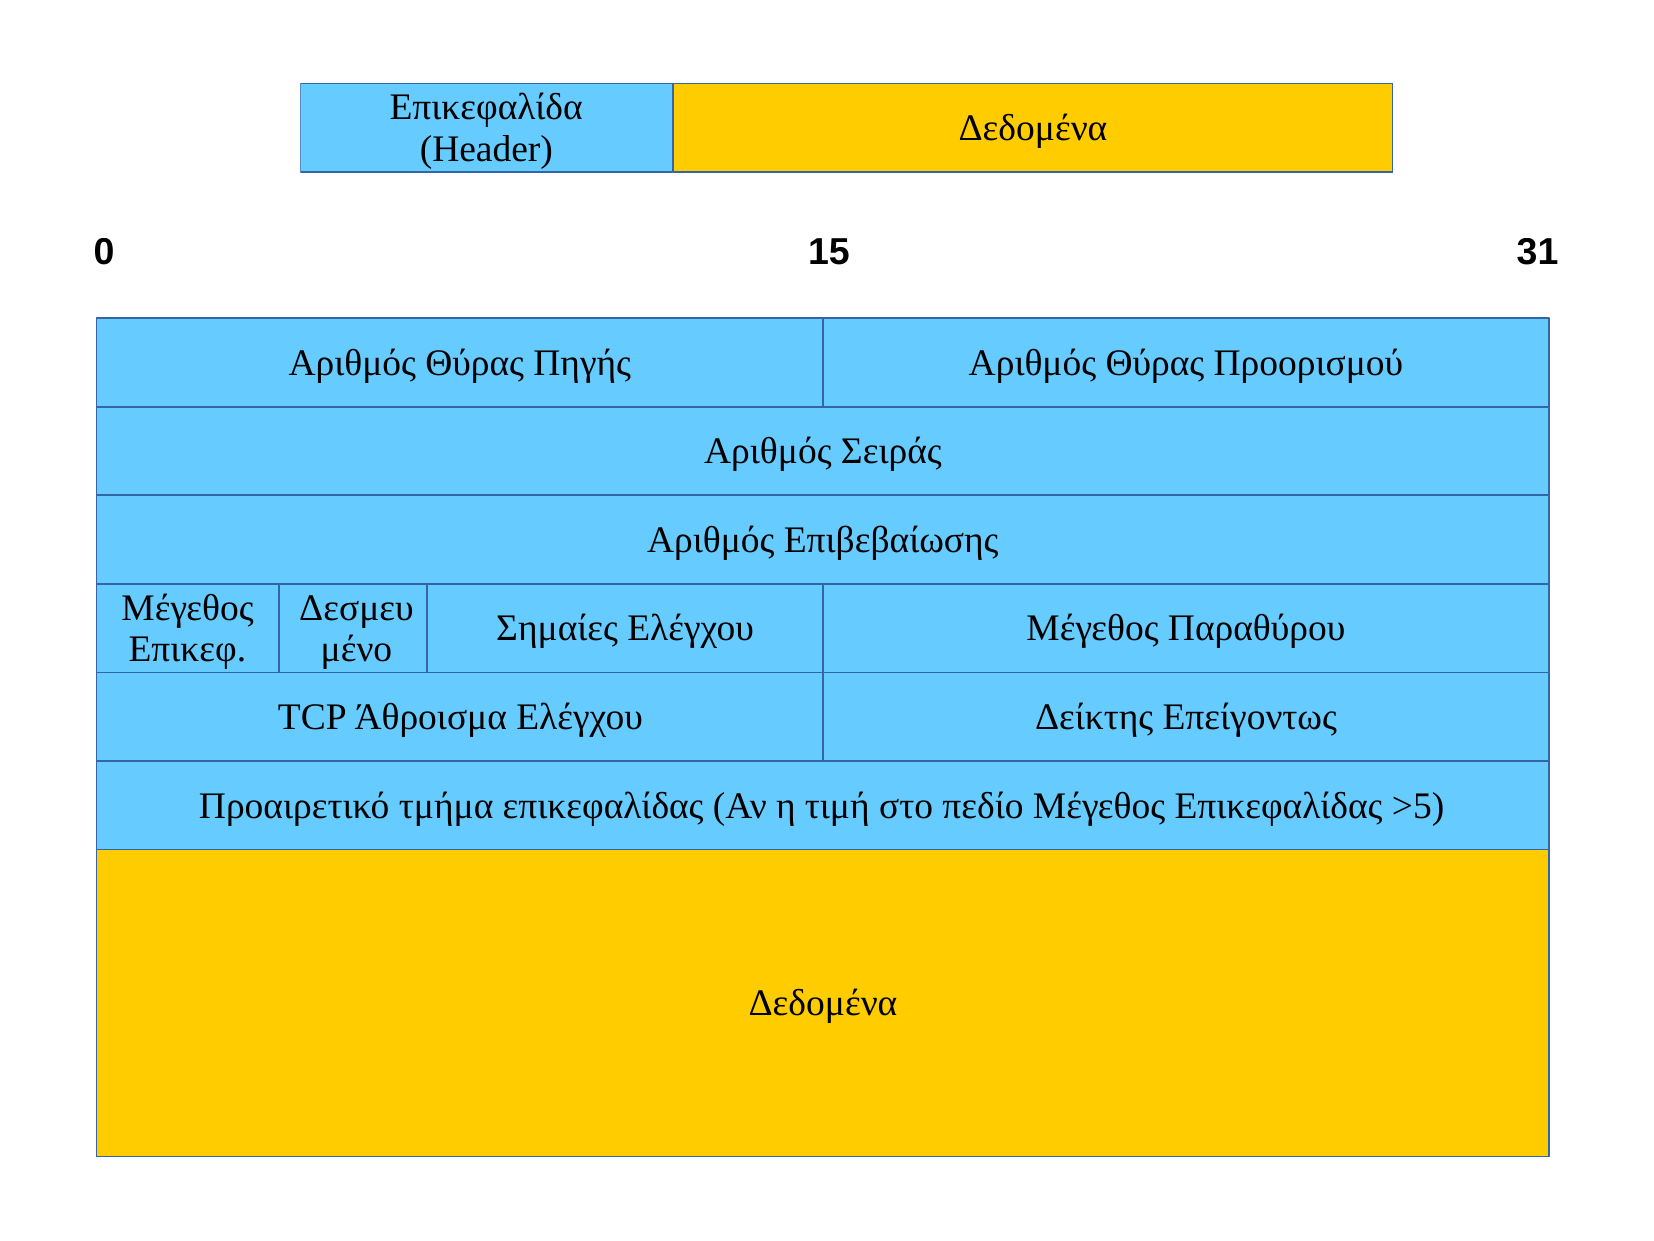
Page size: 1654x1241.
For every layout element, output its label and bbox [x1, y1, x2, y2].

picture [299, 82, 1394, 173]
picture [78, 222, 1580, 1158]
